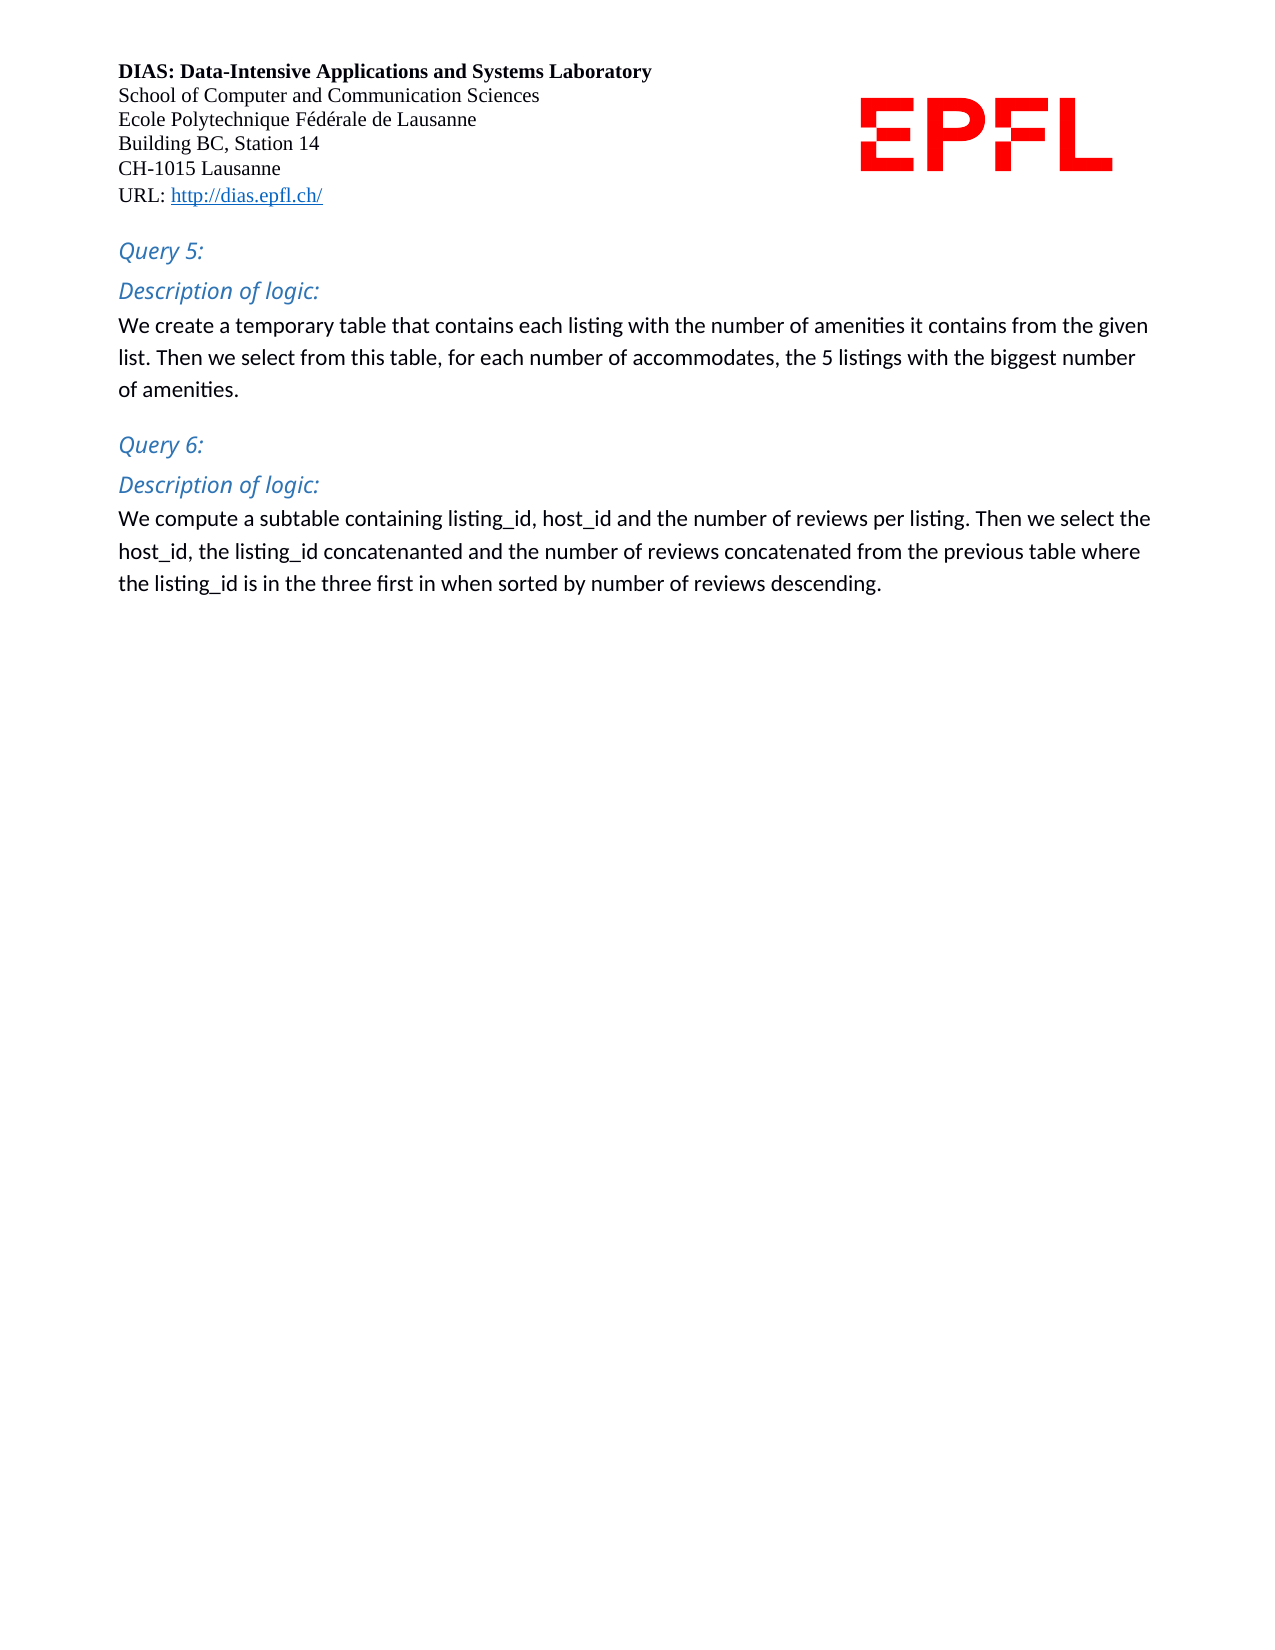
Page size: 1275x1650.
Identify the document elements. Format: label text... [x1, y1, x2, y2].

text We create a temporary table that contains each listing with the number of amenities it contains from the given list. Then we select from this table, for each number of accommodates, the 5 listings with the biggest number of amenities. [118, 311, 1157, 403]
subtitle Query 5: [118, 235, 1157, 266]
subtitle Description of logic: [118, 469, 1157, 500]
subtitle Query 6: [118, 428, 1157, 460]
subtitle Description of logic: [118, 275, 1157, 306]
text We compute a subtable containing listing_id, host_id and the number of reviews per listing. Then we select the host_id, the listing_id concatenanted and the number of reviews concatenated from the previous table where the listing_id is in the three first in when sorted by number of reviews descending. [118, 504, 1157, 597]
picture [829, 67, 1143, 203]
